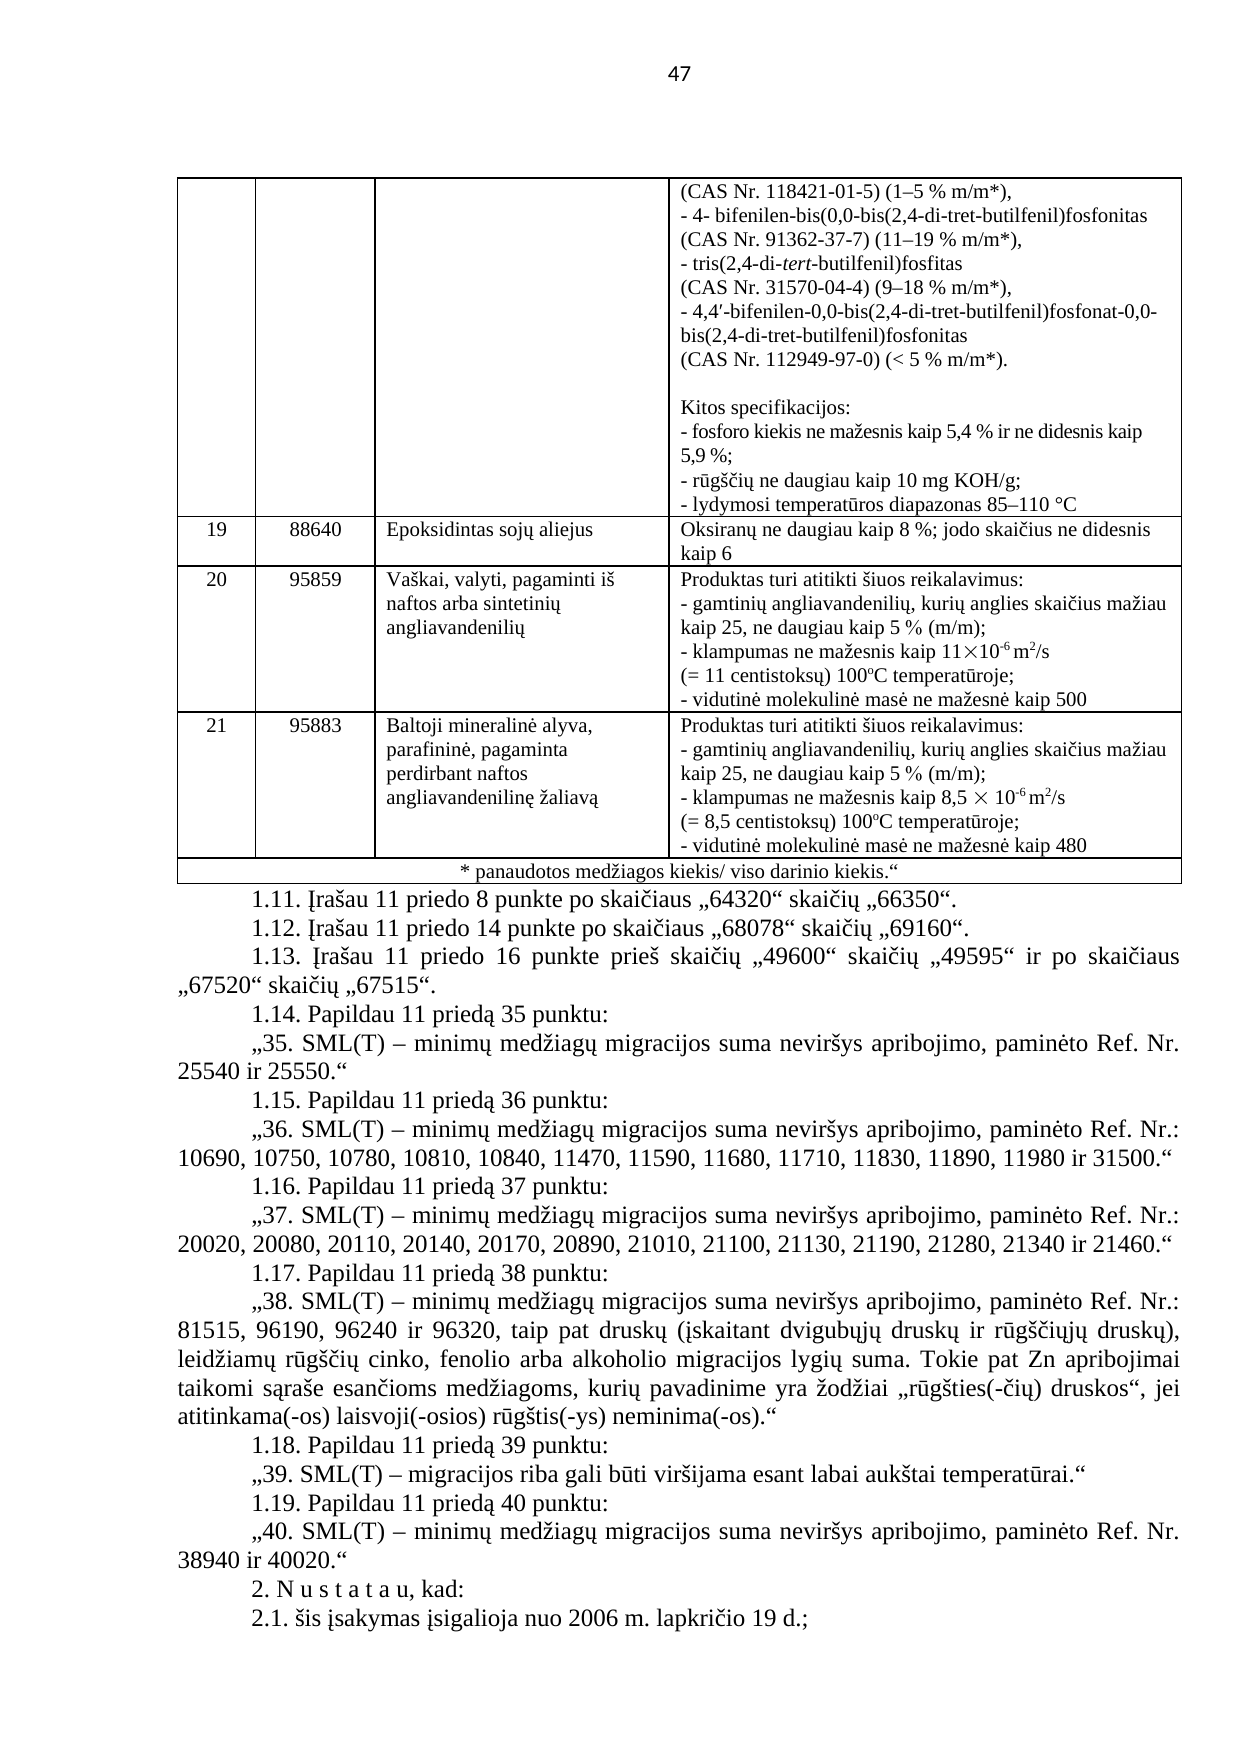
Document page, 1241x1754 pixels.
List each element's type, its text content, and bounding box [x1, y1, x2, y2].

text „36. SML(T) – minimų medžiagų migracijos suma neviršys apribojimo, paminėto Ref. Nr.: 10690, 10750, 10780, 10810, 10840, 11470, 11590, 11680, 11710, 11830, 11890, 11980 ir 31500.“ [177, 1114, 1181, 1171]
text 1.15. Papildau 11 priedą 36 punktu: [177, 1085, 1181, 1114]
text 2. Nustatau, kad: [177, 1574, 1181, 1603]
text „37. SML(T) – minimų medžiagų migracijos suma neviršys apribojimo, paminėto Ref. Nr.: 20020, 20080, 20110, 20140, 20170, 20890, 21010, 21100, 21130, 21190, 21280, 21340 ir 21460.“ [177, 1200, 1181, 1258]
table_cell (CAS Nr. 118421-01-5) (1–5 % m/m*), - 4- bifenilen-bis(0,0-bis(2,4-di-tret-butilfenil)fosfonitas (CAS Nr. 91362-37-7) (11–19 % m/m*), - tris(2,4-di-tert-butilfenil)fosfitas (CAS Nr. 31570-04-4) (9–18 % m/m*), - 4,4′-bifenilen-0,0-bis(2,4-di-tret-butilfenil)fosfonat-0,0-bis(2,4-di-tret-butilfenil)fosfonitas (CAS Nr. 112949-97-0) (< 5 % m/m*). Kitos specifikacijos: - fosforo kiekis ne mažesnis kaip 5,4 % ir ne didesnis kaip 5,9 %; - rūgščių ne daugiau kaip 10 mg KOH/g; - lydymosi temperatūros diapazonas 85–110 °C [670, 179, 1181, 516]
table_cell 20 [178, 567, 255, 711]
text 1.12. Įrašau 11 priedo 14 punkte po skaičiaus „68078“ skaičių „69160“. [177, 913, 1181, 941]
text „38. SML(T) – minimų medžiagų migracijos suma neviršys apribojimo, paminėto Ref. Nr.: 81515, 96190, 96240 ir 96320, taip pat druskų (įskaitant dvigubųjų druskų ir rūgščiųjų druskų), leidžiamų rūgščių cinko, fenolio arba alkoholio migracijos lygių suma. Tokie pat Zn apribojimai taikomi sąraše esančioms medžiagoms, kurių pavadinime yra žodžiai „rūgšties(-čių) druskos“, jei atitinkama(-os) laisvoji(-osios) rūgštis(-ys) neminima(-os).“ [177, 1286, 1181, 1430]
table_cell * panaudotos medžiagos kiekis/ viso darinio kiekis.“ [178, 859, 1181, 883]
text 1.13. Įrašau 11 priedo 16 punkte prieš skaičių „49600“ skaičių „49595“ ir po skaičiaus „67520“ skaičių „67515“. [177, 941, 1181, 999]
text „39. SML(T) – migracijos riba gali būti viršijama esant labai aukštai temperatūrai.“ [177, 1459, 1181, 1488]
text 1.18. Papildau 11 priedą 39 punktu: [177, 1430, 1181, 1459]
table_cell Oksiranų ne daugiau kaip 8 %; jodo skaičius ne didesnis kaip 6 [670, 517, 1181, 565]
table_cell 88640 [256, 517, 374, 565]
text 1.11. Įrašau 11 priedo 8 punkte po skaičiaus „64320“ skaičių „66350“. [177, 884, 1181, 913]
table_cell 95859 [256, 567, 374, 711]
table_cell Produktas turi atitikti šiuos reikalavimus: - gamtinių angliavandenilių, kurių anglies skaičius mažiau kaip 25, ne daugiau kaip 5  (m/m); - klampumas ne mažesnis kaip 1110-6 m2/s (= 11 centistoksų) 100oC temperatūroje; - vidutinė molekulinė masė ne mažesnė kaip 500 [670, 567, 1181, 711]
table_cell 19 [178, 517, 255, 565]
text 1.19. Papildau 11 priedą 40 punktu: [177, 1488, 1181, 1516]
table_cell [376, 179, 668, 516]
table_cell [256, 179, 374, 516]
table_cell Vaškai, valyti, pagaminti iš naftos arba sintetinių angliavandenilių [376, 567, 668, 711]
table_cell Epoksidintas sojų aliejus [376, 517, 668, 565]
table_cell Produktas turi atitikti šiuos reikalavimus: - gamtinių angliavandenilių, kurių anglies skaičius mažiau kaip 25, ne daugiau kaip 5  (m/m); - klampumas ne mažesnis kaip 8,5  10-6 m2/s (= 8,5 centistoksų) 100oC temperatūroje; - vidutinė molekulinė masė ne mažesnė kaip 480 [670, 713, 1181, 857]
table_cell Baltoji mineralinė alyva, parafininė, pagaminta perdirbant naftos angliavandenilinę žaliavą [376, 713, 668, 857]
text „35. SML(T) – minimų medžiagų migracijos suma neviršys apribojimo, paminėto Ref. Nr. 25540 ir 25550.“ [177, 1028, 1181, 1085]
text 2.1. šis įsakymas įsigalioja nuo 2006 m. lapkričio 19 d.; [177, 1603, 1181, 1631]
table_cell 21 [178, 713, 255, 857]
table_cell [178, 179, 255, 516]
text 1.17. Papildau 11 priedą 38 punktu: [177, 1258, 1181, 1286]
table_cell 95883 [256, 713, 374, 857]
text 1.14. Papildau 11 priedą 35 punktu: [177, 999, 1181, 1028]
text 1.16. Papildau 11 priedą 37 punktu: [177, 1171, 1181, 1200]
text „40. SML(T) – minimų medžiagų migracijos suma neviršys apribojimo, paminėto Ref. Nr. 38940 ir 40020.“ [177, 1516, 1181, 1574]
